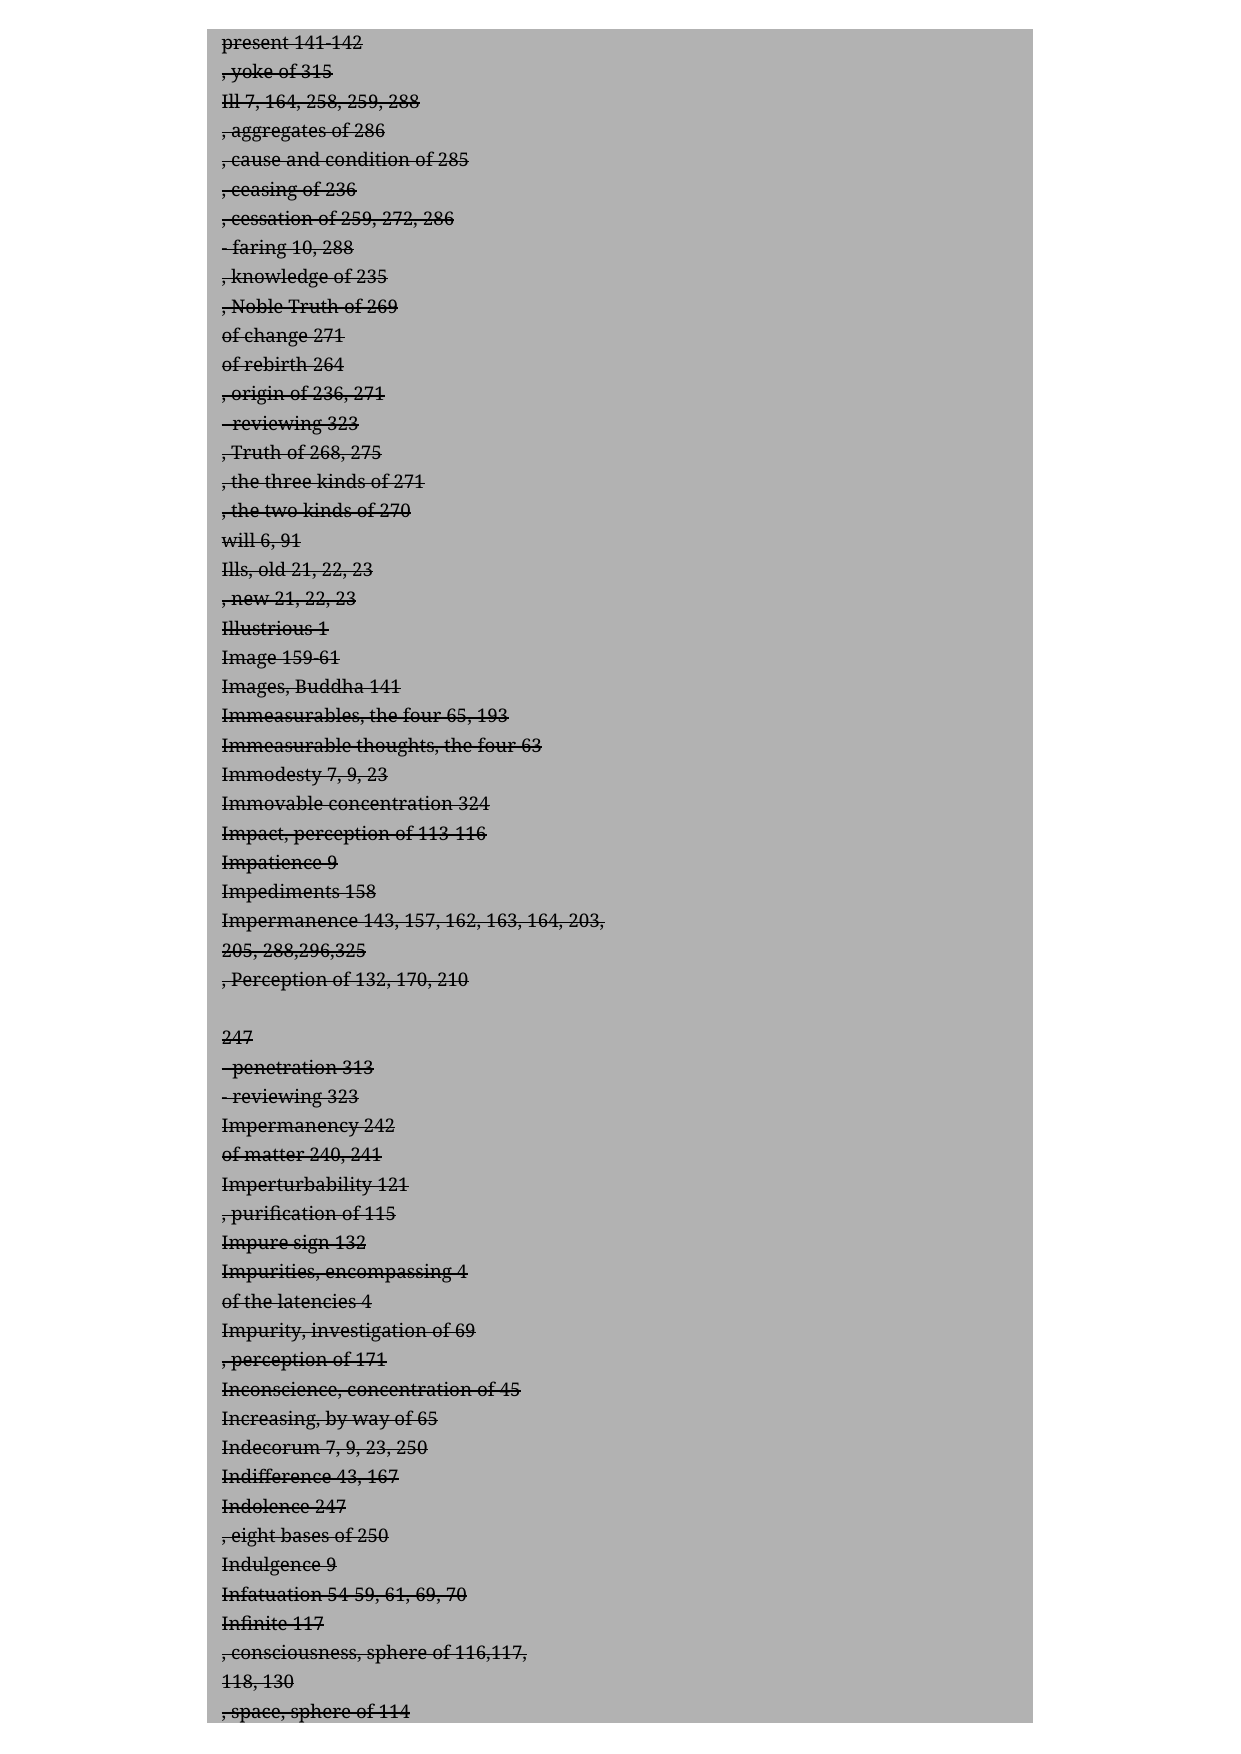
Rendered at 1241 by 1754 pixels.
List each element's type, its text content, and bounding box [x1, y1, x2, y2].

text Infinite 117 [207, 1610, 1033, 1636]
text 247 [207, 1025, 1033, 1050]
text Ill 7, 164, 258, 259, 288 [207, 88, 1033, 113]
text Impure sign 132 [207, 1229, 1033, 1255]
text Images, Buddha 141 [207, 673, 1033, 699]
text , consciousness, sphere of 116,117, [207, 1639, 1033, 1665]
text Immeasurables, the four 65, 193 [207, 703, 1033, 728]
text Illustrious 1 [207, 615, 1033, 640]
text Increasing, by way of 65 [207, 1405, 1033, 1431]
text , cessation of 259, 272, 286 [207, 205, 1033, 231]
text , the two kinds of 270 [207, 498, 1033, 523]
text Immodesty 7, 9, 23 [207, 761, 1033, 787]
text of rebirth 264 [207, 351, 1033, 377]
text Indulgence 9 [207, 1552, 1033, 1577]
text Impurities, encompassing 4 [207, 1259, 1033, 1284]
text Impact, perception of 113-116 [207, 820, 1033, 845]
text 118, 130 [207, 1669, 1033, 1694]
text Imperturbability 121 [207, 1171, 1033, 1197]
text Impermanency 242 [207, 1112, 1033, 1138]
text Immovable concentration 324 [207, 791, 1033, 816]
text , Perception of 132, 170, 210 [207, 966, 1033, 992]
text , perception of 171 [207, 1347, 1033, 1372]
text - reviewing 323 [207, 410, 1033, 436]
text , space, sphere of 114 [207, 1698, 1033, 1723]
text , Noble Truth of 269 [207, 293, 1033, 318]
text - faring 10, 288 [207, 234, 1033, 260]
text Infatuation 54-59, 61, 69, 70 [207, 1581, 1033, 1606]
text will 6, 91 [207, 527, 1033, 553]
text , cause and condition of 285 [207, 147, 1033, 172]
text , aggregates of 286 [207, 117, 1033, 143]
text Image 159-61 [207, 644, 1033, 670]
text - reviewing 323 [207, 1083, 1033, 1109]
text , Truth of 268, 275 [207, 439, 1033, 465]
text of matter 240, 241 [207, 1142, 1033, 1167]
text - penetration 313 [207, 1054, 1033, 1079]
text , new 21, 22, 23 [207, 586, 1033, 611]
text , origin of 236, 271 [207, 381, 1033, 406]
text , yoke of 315 [207, 59, 1033, 84]
text Inconscience, concentration of 45 [207, 1376, 1033, 1401]
text Impurity, investigation of 69 [207, 1317, 1033, 1343]
text of the latencies 4 [207, 1288, 1033, 1314]
text , ceasing of 236 [207, 176, 1033, 201]
text present 141-142 [207, 29, 1033, 55]
text , the three kinds of 271 [207, 468, 1033, 494]
text Indolence 247 [207, 1493, 1033, 1518]
text Ills, old 21, 22, 23 [207, 556, 1033, 582]
text Indifference 43, 167 [207, 1464, 1033, 1489]
text 205, 288,296,325 [207, 937, 1033, 962]
text , purification of 115 [207, 1200, 1033, 1226]
text , eight bases of 250 [207, 1522, 1033, 1548]
text Indecorum 7, 9, 23, 250 [207, 1434, 1033, 1460]
text Immeasurable thoughts, the four 63 [207, 732, 1033, 757]
text , knowledge of 235 [207, 264, 1033, 289]
text Impatience 9 [207, 849, 1033, 874]
text of change 271 [207, 322, 1033, 348]
text Impediments 158 [207, 878, 1033, 904]
text Impermanence 143, 157, 162, 163, 164, 203, [207, 908, 1033, 933]
